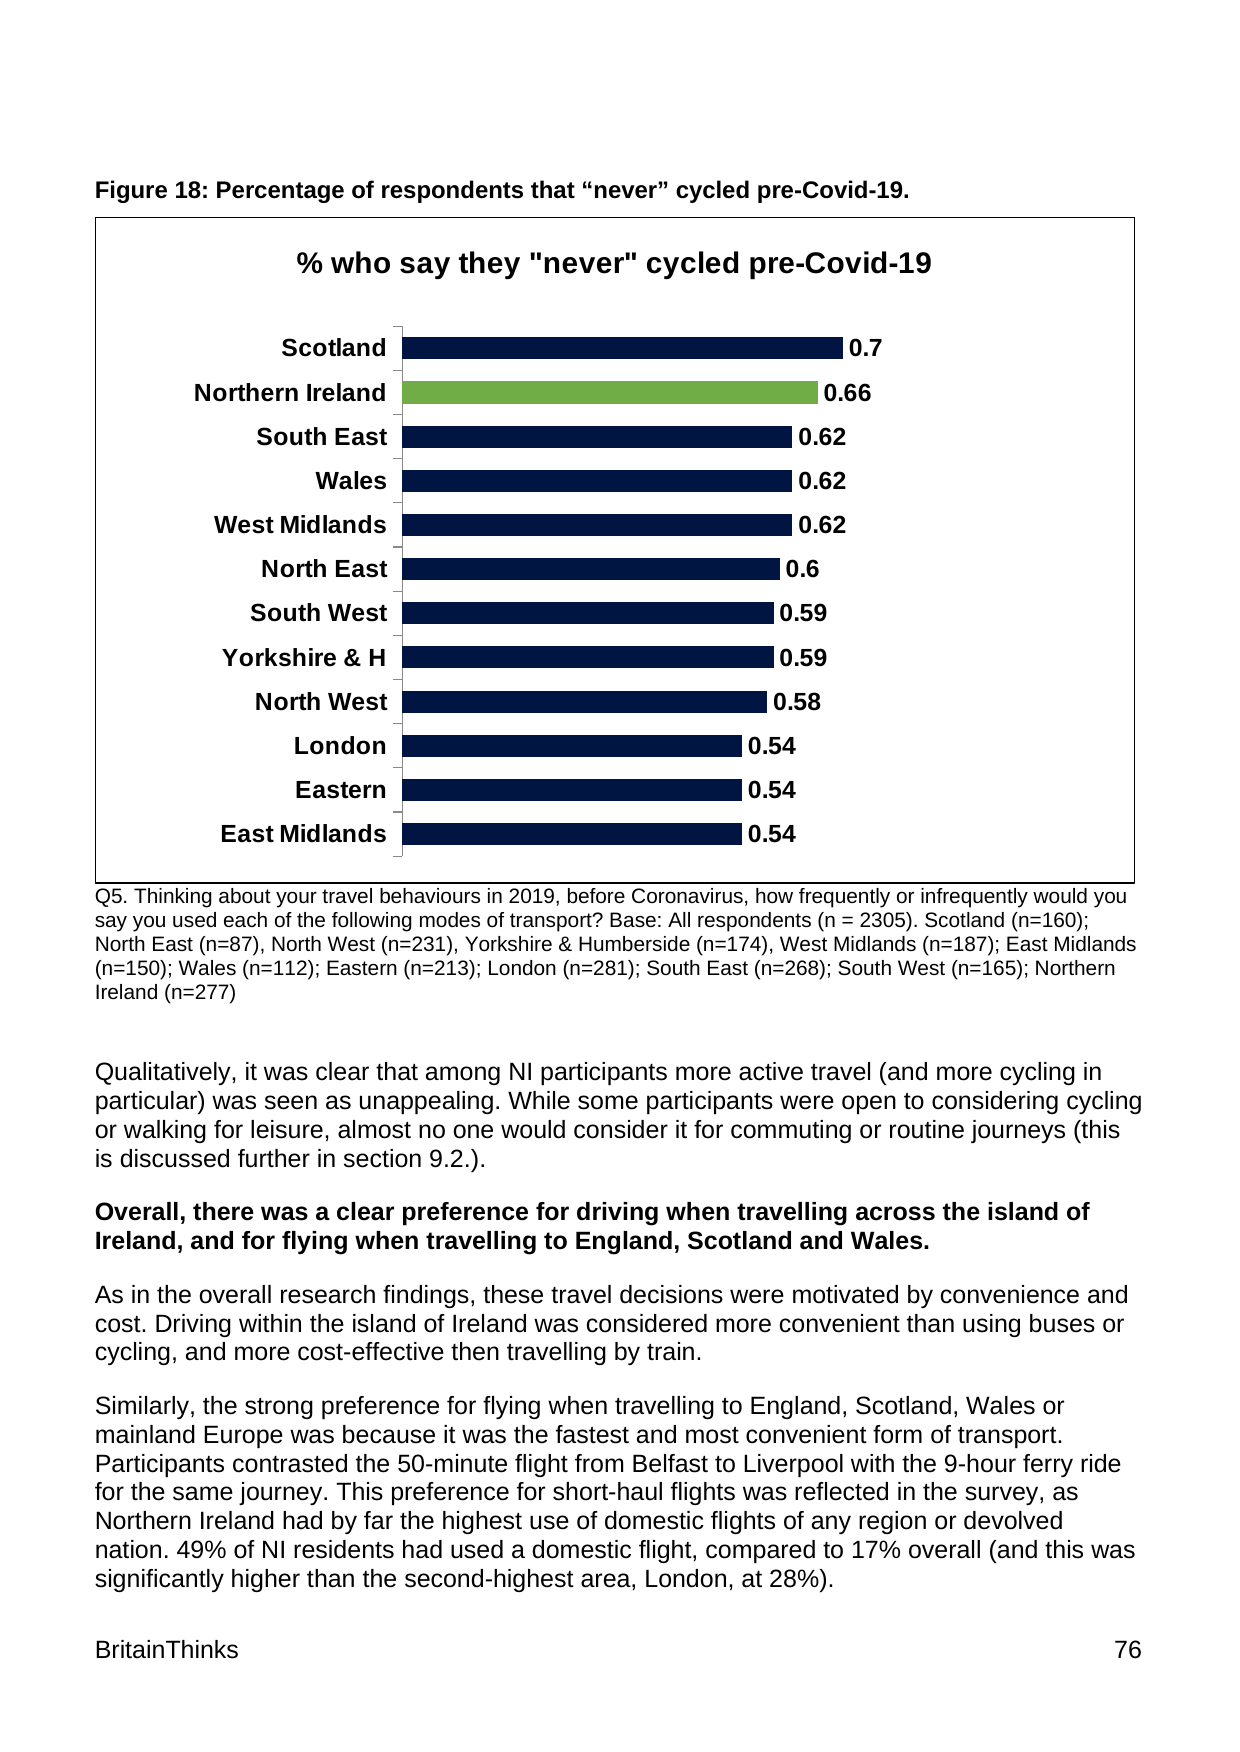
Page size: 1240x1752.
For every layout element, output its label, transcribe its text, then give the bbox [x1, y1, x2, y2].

text As in the overall research findings, these travel decisions were motivated by convenience and cost. Driving within the island of Ireland was considered more convenient than using buses or cycling, and more cost-effective then travelling by train. [94, 1280, 1145, 1366]
text Q5. Thinking about your travel behaviours in 2019, before Coronavirus, how frequently or infrequently would you say you used each of the following modes of transport? Base: All respondents (n = 2305). Scotland (n=160); North East (n=87), North West (n=231), Yorkshire & Humberside (n=174), West Midlands (n=187); East Midlands (n=150); Wales (n=112); Eastern (n=213); London (n=281); South East (n=268); South West (n=165); Northern Ireland (n=277) [94, 217, 1145, 1003]
text Figure 18: Percentage of respondents that “never” cycled pre-Covid-19. [94, 176, 1145, 204]
text Qualitatively, it was clear that among NI participants more active travel (and more cycling in particular) was seen as unappealing. While some participants were open to considering cycling or walking for leisure, almost no one would consider it for commuting or routine journeys (this is discussed further in section 9.2.). [94, 1057, 1145, 1172]
text Overall, there was a clear preference for driving when travelling across the island of Ireland, and for flying when travelling to England, Scotland and Wales. [94, 1197, 1145, 1255]
text Similarly, the strong preference for flying when travelling to England, Scotland, Wales or mainland Europe was because it was the fastest and most convenient form of transport. Participants contrasted the 50-minute flight from Belfast to Liverpool with the 9-hour ferry ride for the same journey. This preference for short-haul flights was reflected in the survey, as Northern Ireland had by far the highest use of domestic flights of any region or devolved nation. 49% of NI residents had used a domestic flight, compared to 17% overall (and this was significantly higher than the second-highest area, London, at 28%). [94, 1391, 1145, 1592]
